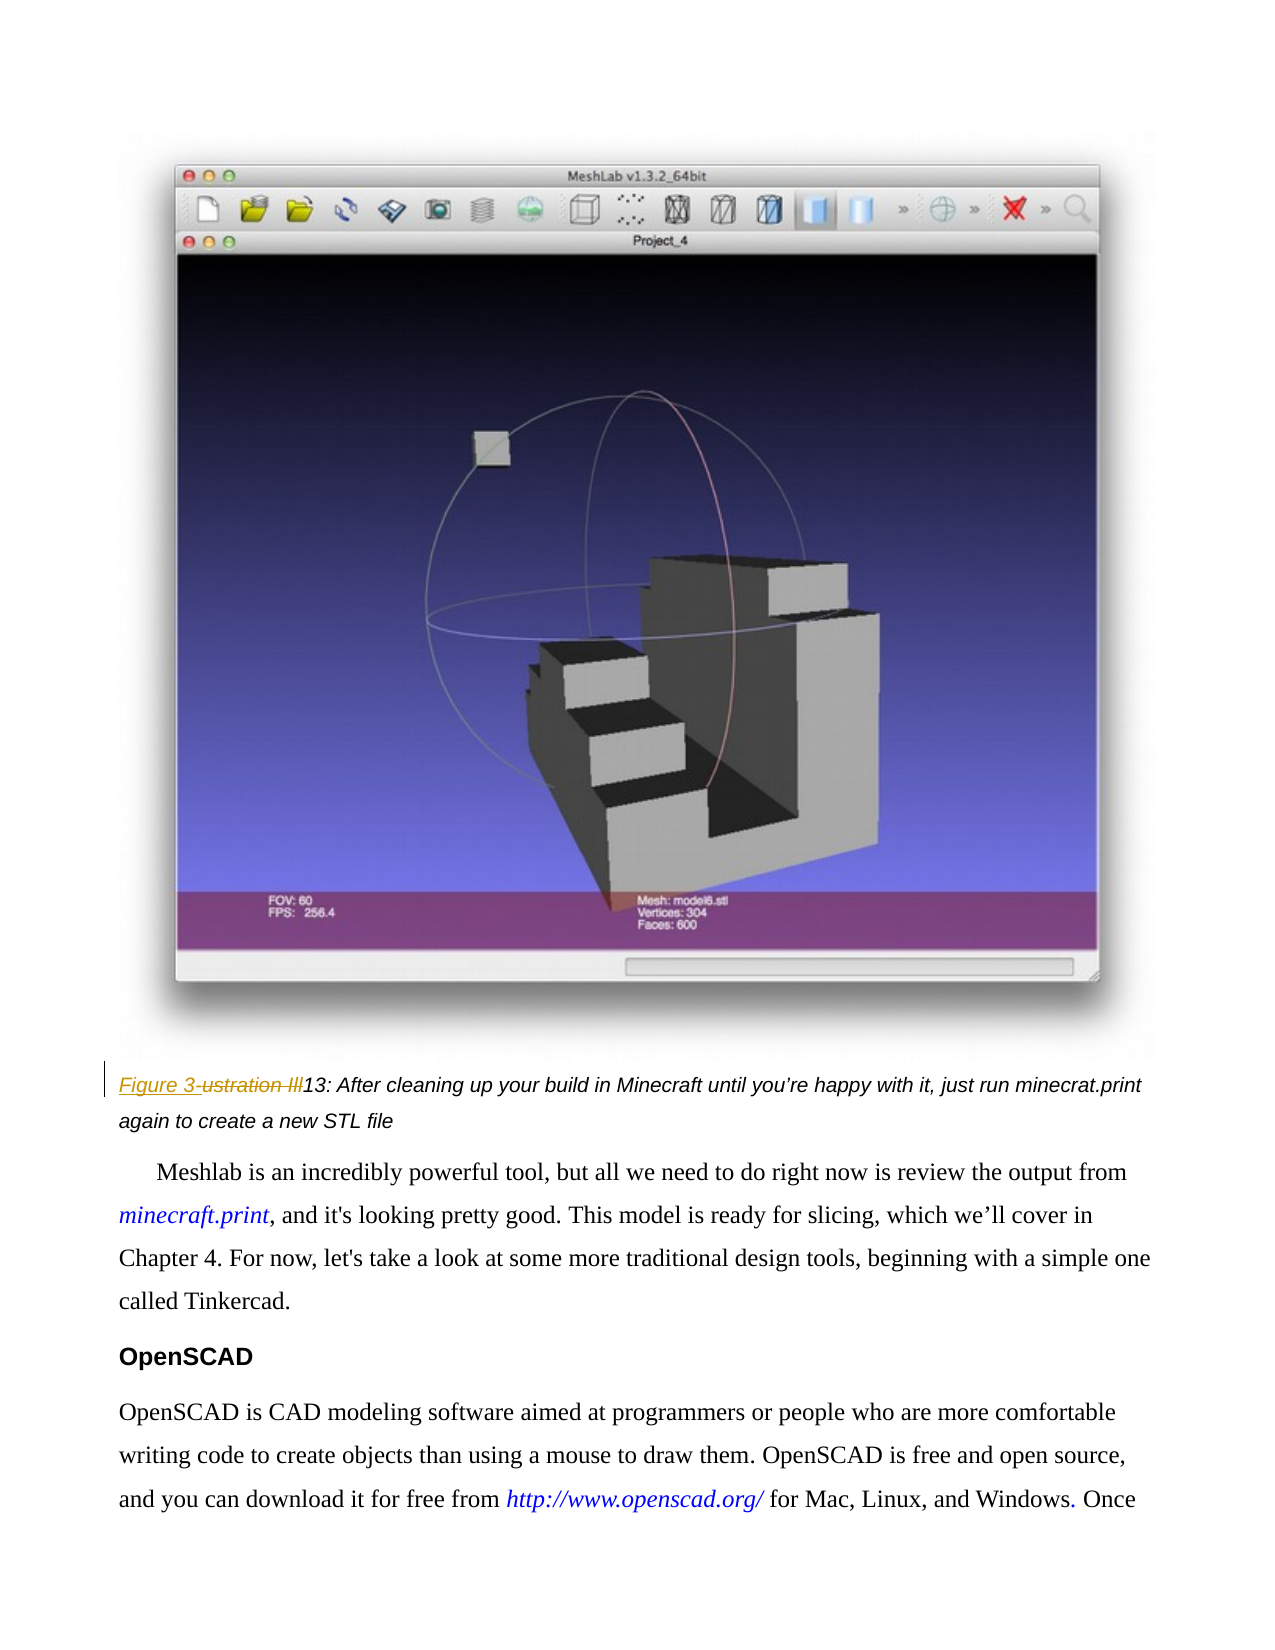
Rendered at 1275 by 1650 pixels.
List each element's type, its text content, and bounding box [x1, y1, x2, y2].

text Meshlab is an incredibly powerful tool, but all we need to do right now is review the output from minecraft.print, and it's looking pretty good. This model is ready for slicing, which we’ll cover in Chapter 4. For now, let's take a look at some more traditional design tools, beginning with a simple one called Tinkercad. [118, 1157, 1156, 1315]
text OpenSCAD [118, 1342, 1156, 1371]
text Figure 3-13: After cleaning up your build in Minecraft until you’re happy with it, just run minecrat.print again to create a new STL file [118, 1061, 1156, 1133]
picture [118, 131, 1157, 1061]
text OpenSCAD is CAD modeling software aimed at programmers or people who are more comfortable writing code to create objects than using a mouse to draw them. OpenSCAD is free and open source, and you can download it for free from http://www.openscad.org/ for Mac, Linux, and Windows. Once [118, 1397, 1156, 1512]
